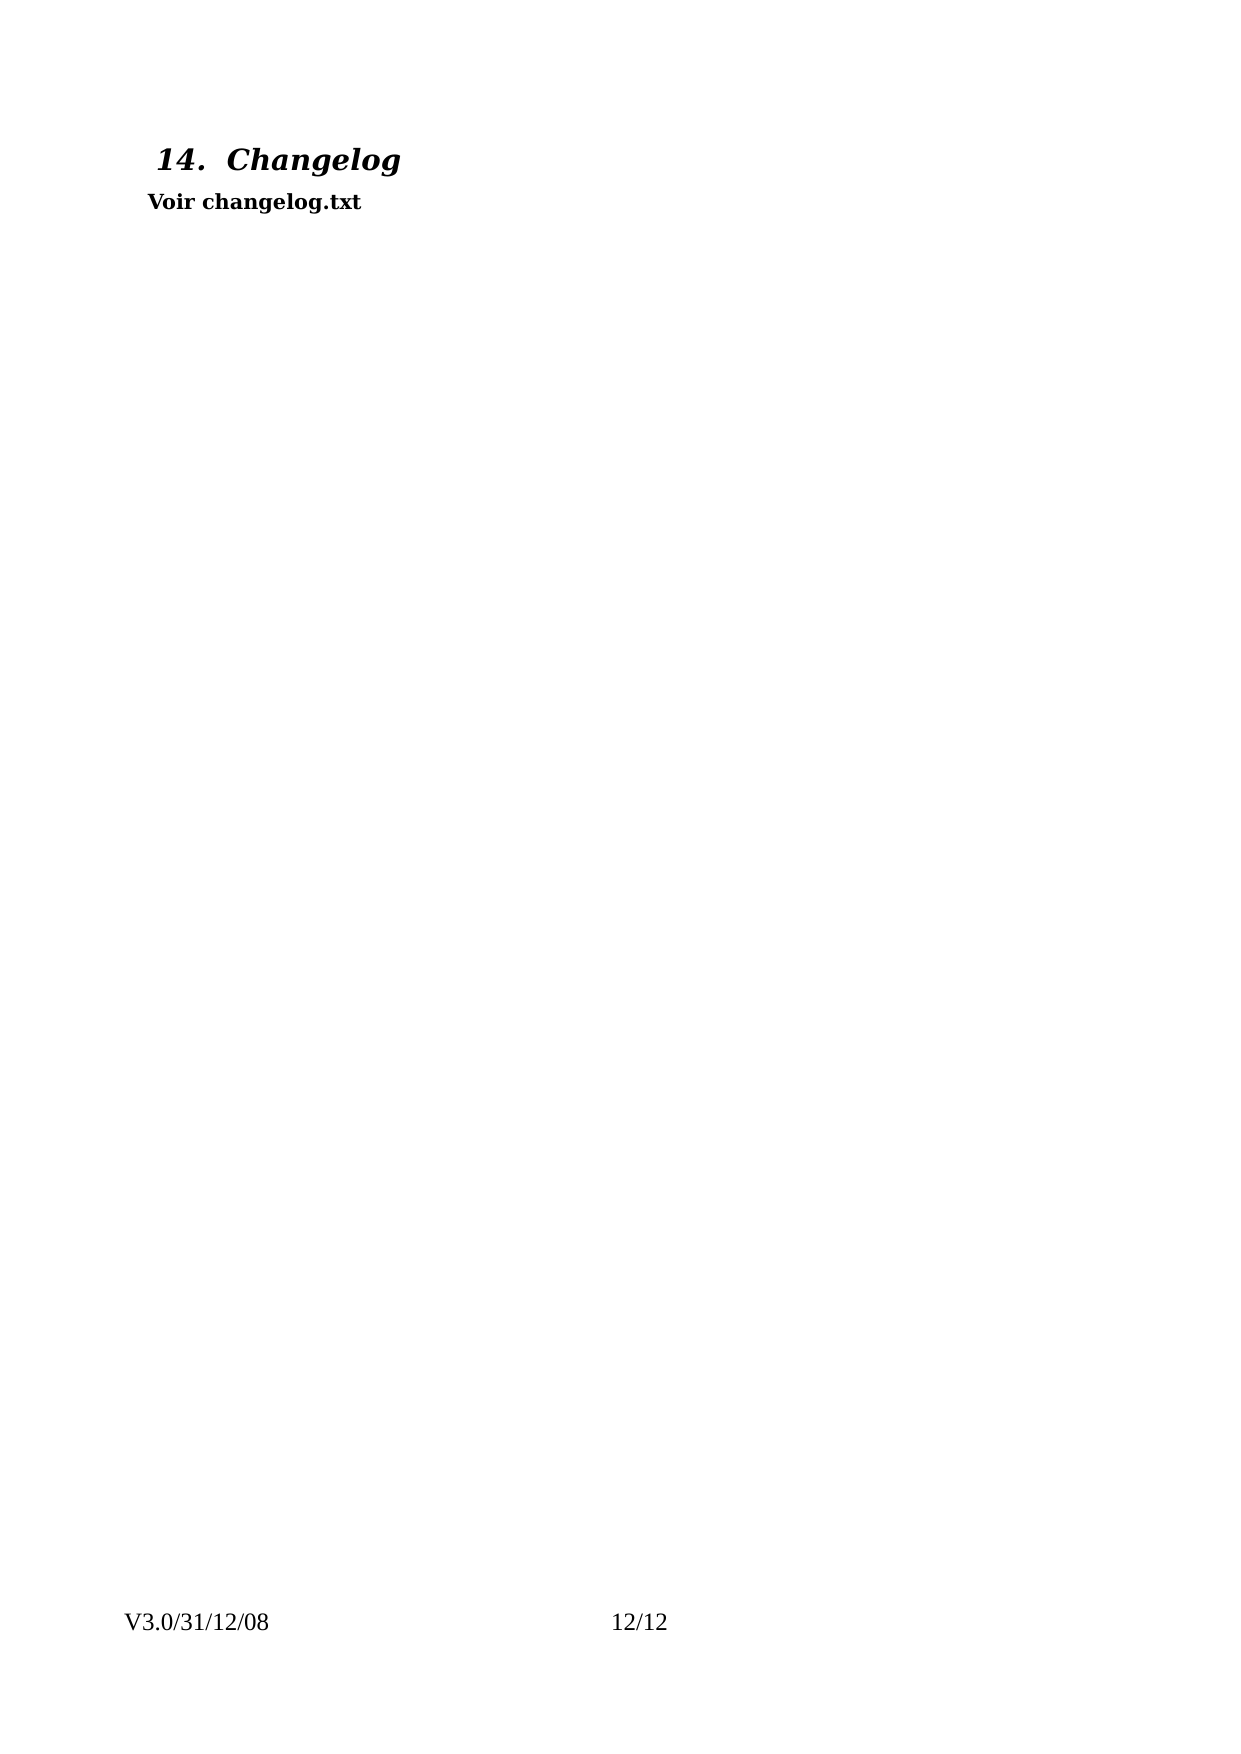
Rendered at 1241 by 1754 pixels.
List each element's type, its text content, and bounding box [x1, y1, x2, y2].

subtitle Changelog [156, 143, 1160, 177]
text Voir changelog.txt [148, 190, 1160, 214]
